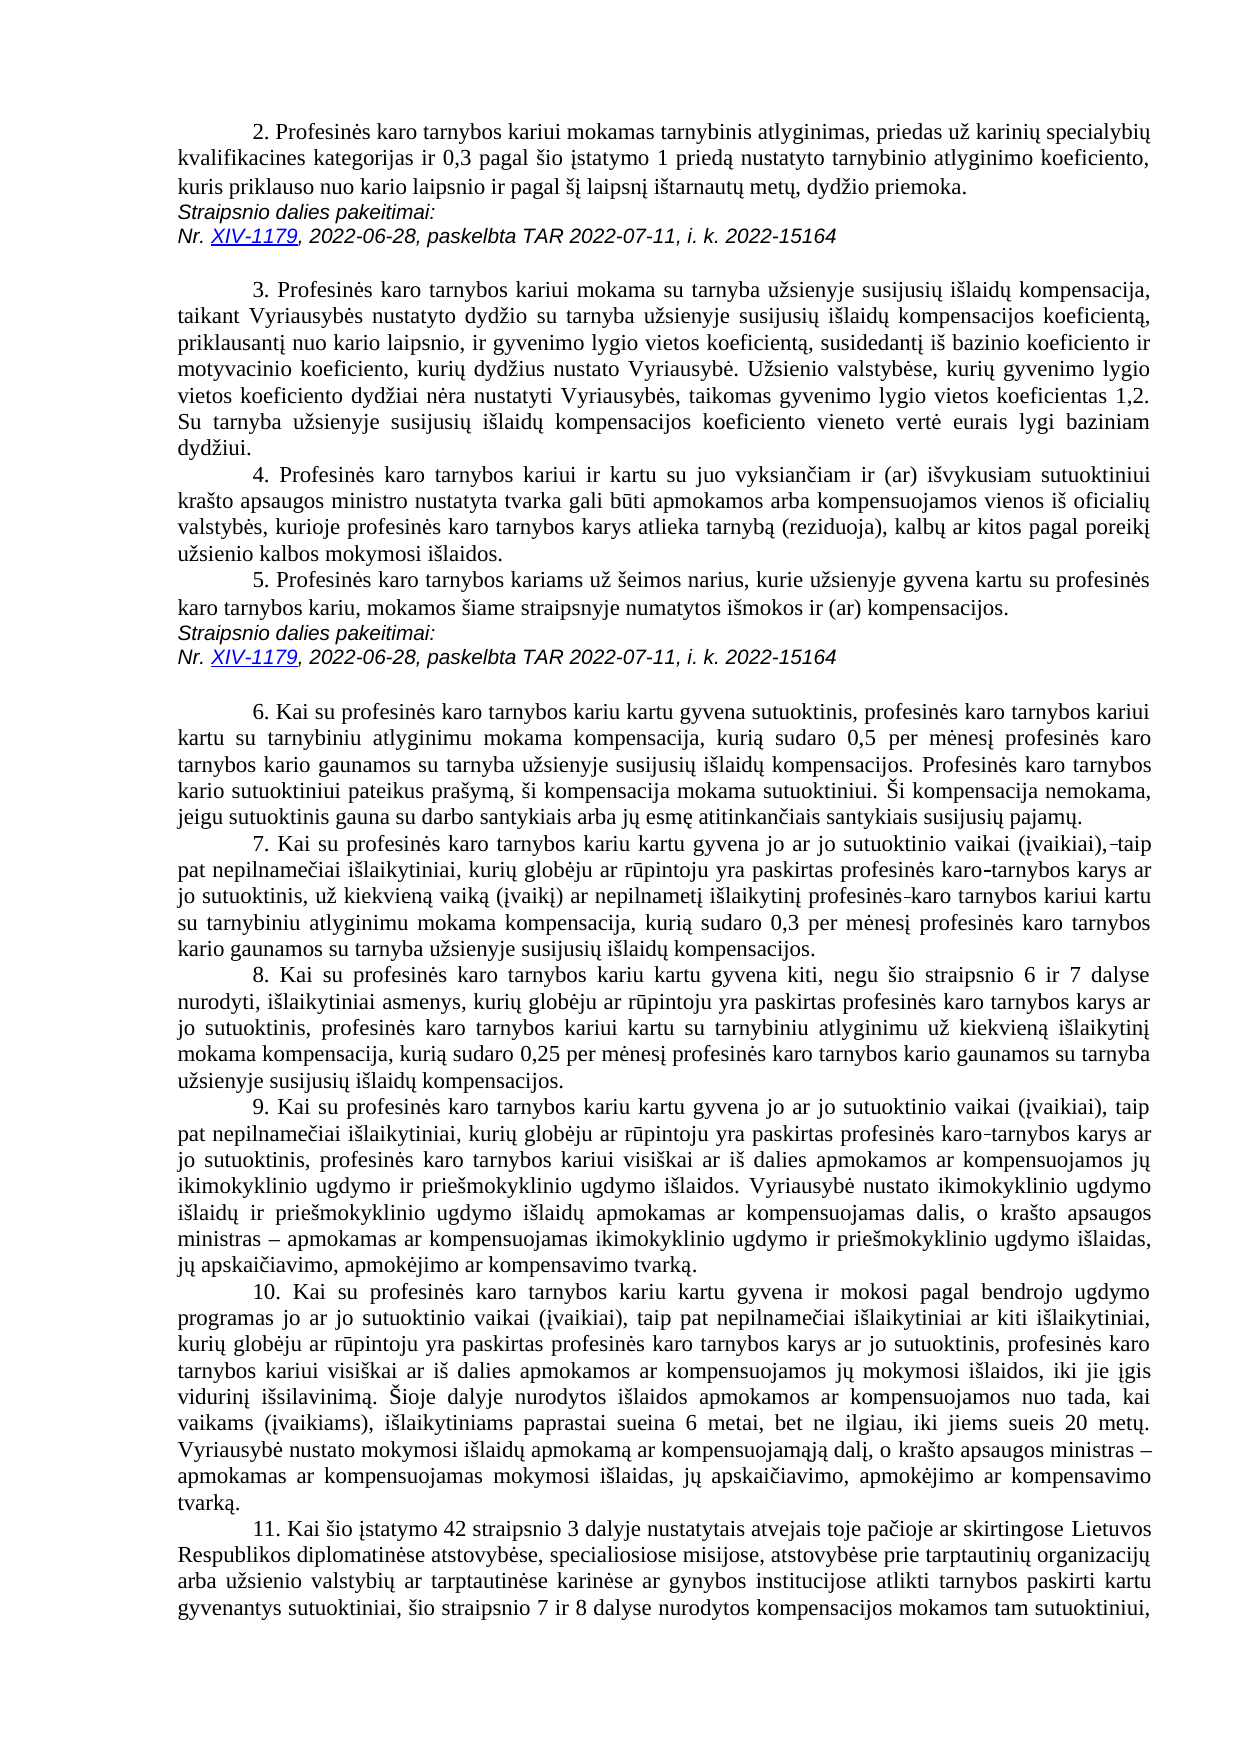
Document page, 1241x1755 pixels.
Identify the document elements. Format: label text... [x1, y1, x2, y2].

text 4. Profesinės karo tarnybos kariui ir kartu su juo vyksiančiam ir (ar) išvykusiam sutuoktiniui krašto apsaugos ministro nustatyta tvarka gali būti apmokamos arba kompensuojamos vienos iš oficialių valstybės, kurioje profesinės karo tarnybos karys atlieka tarnybą (reziduoja), kalbų ar kitos pagal poreikį užsienio kalbos mokymosi išlaidos. [177, 461, 1152, 566]
text 5. Profesinės karo tarnybos kariams už šeimos narius, kurie užsienyje gyvena kartu su profesinės karo tarnybos kariu, mokamos šiame straipsnyje numatytos išmokos ir (ar) kompensacijos. [177, 566, 1152, 621]
text 7. Kai su profesinės karo tarnybos kariu kartu gyvena jo ar jo sutuoktinio vaikai (įvaikiai), taip pat nepilnamečiai išlaikytiniai, kurių globėju ar rūpintoju yra paskirtas profesinės karo tarnybos karys ar jo sutuoktinis, už kiekvieną vaiką (įvaikį) ar nepilnametį išlaikytinį profesinės karo tarnybos kariui kartu su tarnybiniu atlyginimu mokama kompensacija, kurią sudaro 0,3 per mėnesį profesinės karo tarnybos kario gaunamos su tarnyba užsienyje susijusių išlaidų kompensacijos. [177, 830, 1152, 961]
text Straipsnio dalies pakeitimai: [177, 621, 1152, 645]
text 8. Kai su profesinės karo tarnybos kariu kartu gyvena kiti, negu šio straipsnio 6 ir 7 dalyse nurodyti, išlaikytiniai asmenys, kurių globėju ar rūpintoju yra paskirtas profesinės karo tarnybos karys ar jo sutuoktinis, profesinės karo tarnybos kariui kartu su tarnybiniu atlyginimu už kiekvieną išlaikytinį mokama kompensacija, kurią sudaro 0,25 per mėnesį profesinės karo tarnybos kario gaunamos su tarnyba užsienyje susijusių išlaidų kompensacijos. [177, 961, 1152, 1093]
text Nr. XIV-1179, 2022-06-28, paskelbta TAR 2022-07-11, i. k. 2022-15164 [177, 223, 1152, 247]
text Straipsnio dalies pakeitimai: [177, 199, 1152, 223]
text 11. Kai šio įstatymo 42 straipsnio 3 dalyje nustatytais atvejais toje pačioje ar skirtingose Lietuvos Respublikos diplomatinėse atstovybėse, specialiosiose misijose, atstovybėse prie tarptautinių organizacijų arba užsienio valstybių ar tarptautinėse karinėse ar gynybos institucijose atlikti tarnybos paskirti kartu gyvenantys sutuoktiniai, šio straipsnio 7 ir 8 dalyse nurodytos kompensacijos mokamos tam sutuoktiniui, [177, 1515, 1152, 1620]
text 6. Kai su profesinės karo tarnybos kariu kartu gyvena sutuoktinis, profesinės karo tarnybos kariui kartu su tarnybiniu atlyginimu mokama kompensacija, kurią sudaro 0,5 per mėnesį profesinės karo tarnybos kario gaunamos su tarnyba užsienyje susijusių išlaidų kompensacijos. Profesinės karo tarnybos kario sutuoktiniui pateikus prašymą, ši kompensacija mokama sutuoktiniui. Ši kompensacija nemokama, jeigu sutuoktinis gauna su darbo santykiais arba jų esmę atitinkančiais santykiais susijusių pajamų. [177, 698, 1152, 830]
text 10. Kai su profesinės karo tarnybos kariu kartu gyvena ir mokosi pagal bendrojo ugdymo programas jo ar jo sutuoktinio vaikai (įvaikiai), taip pat nepilnamečiai išlaikytiniai ar kiti išlaikytiniai, kurių globėju ar rūpintoju yra paskirtas profesinės karo tarnybos karys ar jo sutuoktinis, profesinės karo tarnybos kariui visiškai ar iš dalies apmokamos ar kompensuojamos jų mokymosi išlaidos, iki jie įgis vidurinį išsilavinimą. Šioje dalyje nurodytos išlaidos apmokamos ar kompensuojamos nuo tada, kai vaikams (įvaikiams), išlaikytiniams paprastai sueina 6 metai, bet ne ilgiau, iki jiems sueis 20 metų. Vyriausybė nustato mokymosi išlaidų apmokamą ar kompensuojamąją dalį, o krašto apsaugos ministras – apmokamas ar kompensuojamas mokymosi išlaidas, jų apskaičiavimo, apmokėjimo ar kompensavimo tvarką. [177, 1278, 1152, 1515]
text 3. Profesinės karo tarnybos kariui mokama su tarnyba užsienyje susijusių išlaidų kompensacija, taikant Vyriausybės nustatyto dydžio su tarnyba užsienyje susijusių išlaidų kompensacijos koeficientą, priklausantį nuo kario laipsnio, ir gyvenimo lygio vietos koeficientą, susidedantį iš bazinio koeficiento ir motyvacinio koeficiento, kurių dydžius nustato Vyriausybė. Užsienio valstybėse, kurių gyvenimo lygio vietos koeficiento dydžiai nėra nustatyti Vyriausybės, taikomas gyvenimo lygio vietos koeficientas 1,2. Su tarnyba užsienyje susijusių išlaidų kompensacijos koeficiento vieneto vertė eurais lygi baziniam dydžiui. [177, 276, 1152, 461]
text 9. Kai su profesinės karo tarnybos kariu kartu gyvena jo ar jo sutuoktinio vaikai (įvaikiai), taip pat nepilnamečiai išlaikytiniai, kurių globėju ar rūpintoju yra paskirtas profesinės karo tarnybos karys ar jo sutuoktinis, profesinės karo tarnybos kariui visiškai ar iš dalies apmokamos ar kompensuojamos jų ikimokyklinio ugdymo ir priešmokyklinio ugdymo išlaidos. Vyriausybė nustato ikimokyklinio ugdymo išlaidų ir priešmokyklinio ugdymo išlaidų apmokamas ar kompensuojamas dalis, o krašto apsaugos ministras – apmokamas ar kompensuojamas ikimokyklinio ugdymo ir priešmokyklinio ugdymo išlaidas, jų apskaičiavimo, apmokėjimo ar kompensavimo tvarką. [177, 1093, 1152, 1278]
text Nr. XIV-1179, 2022-06-28, paskelbta TAR 2022-07-11, i. k. 2022-15164 [177, 645, 1152, 669]
text 2. Profesinės karo tarnybos kariui mokamas tarnybinis atlyginimas, priedas už karinių specialybių kvalifikacines kategorijas ir 0,3 pagal šio įstatymo 1 priedą nustatyto tarnybinio atlyginimo koeficiento, kuris priklauso nuo kario laipsnio ir pagal šį laipsnį ištarnautų metų, dydžio priemoka. [177, 118, 1152, 199]
